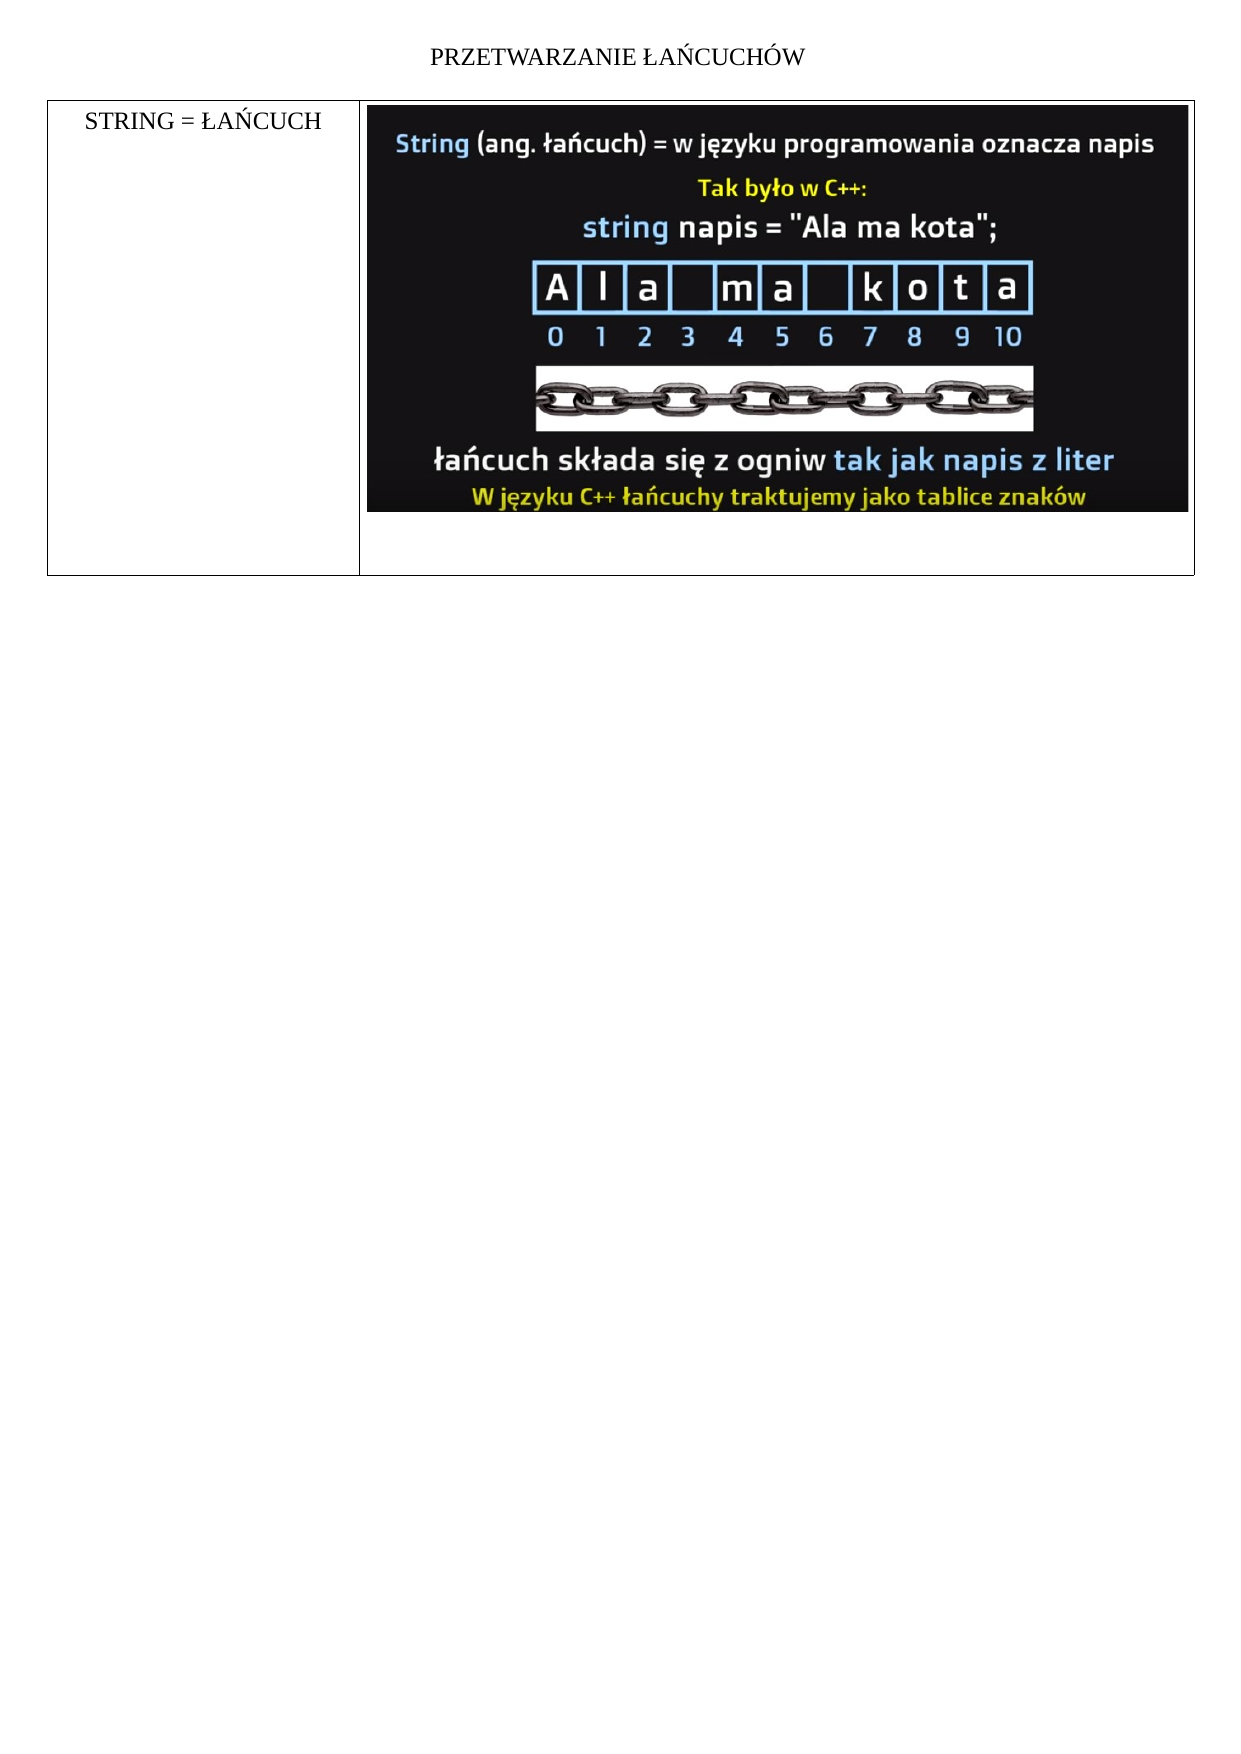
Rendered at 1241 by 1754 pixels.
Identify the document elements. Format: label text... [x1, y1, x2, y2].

picture [365, 105, 1189, 512]
table_header STRING = ŁAŃCUCH [48, 101, 359, 575]
table_header [360, 101, 1194, 575]
text PRZETWARZANIE ŁAŃCUCHÓW [47, 42, 1194, 71]
